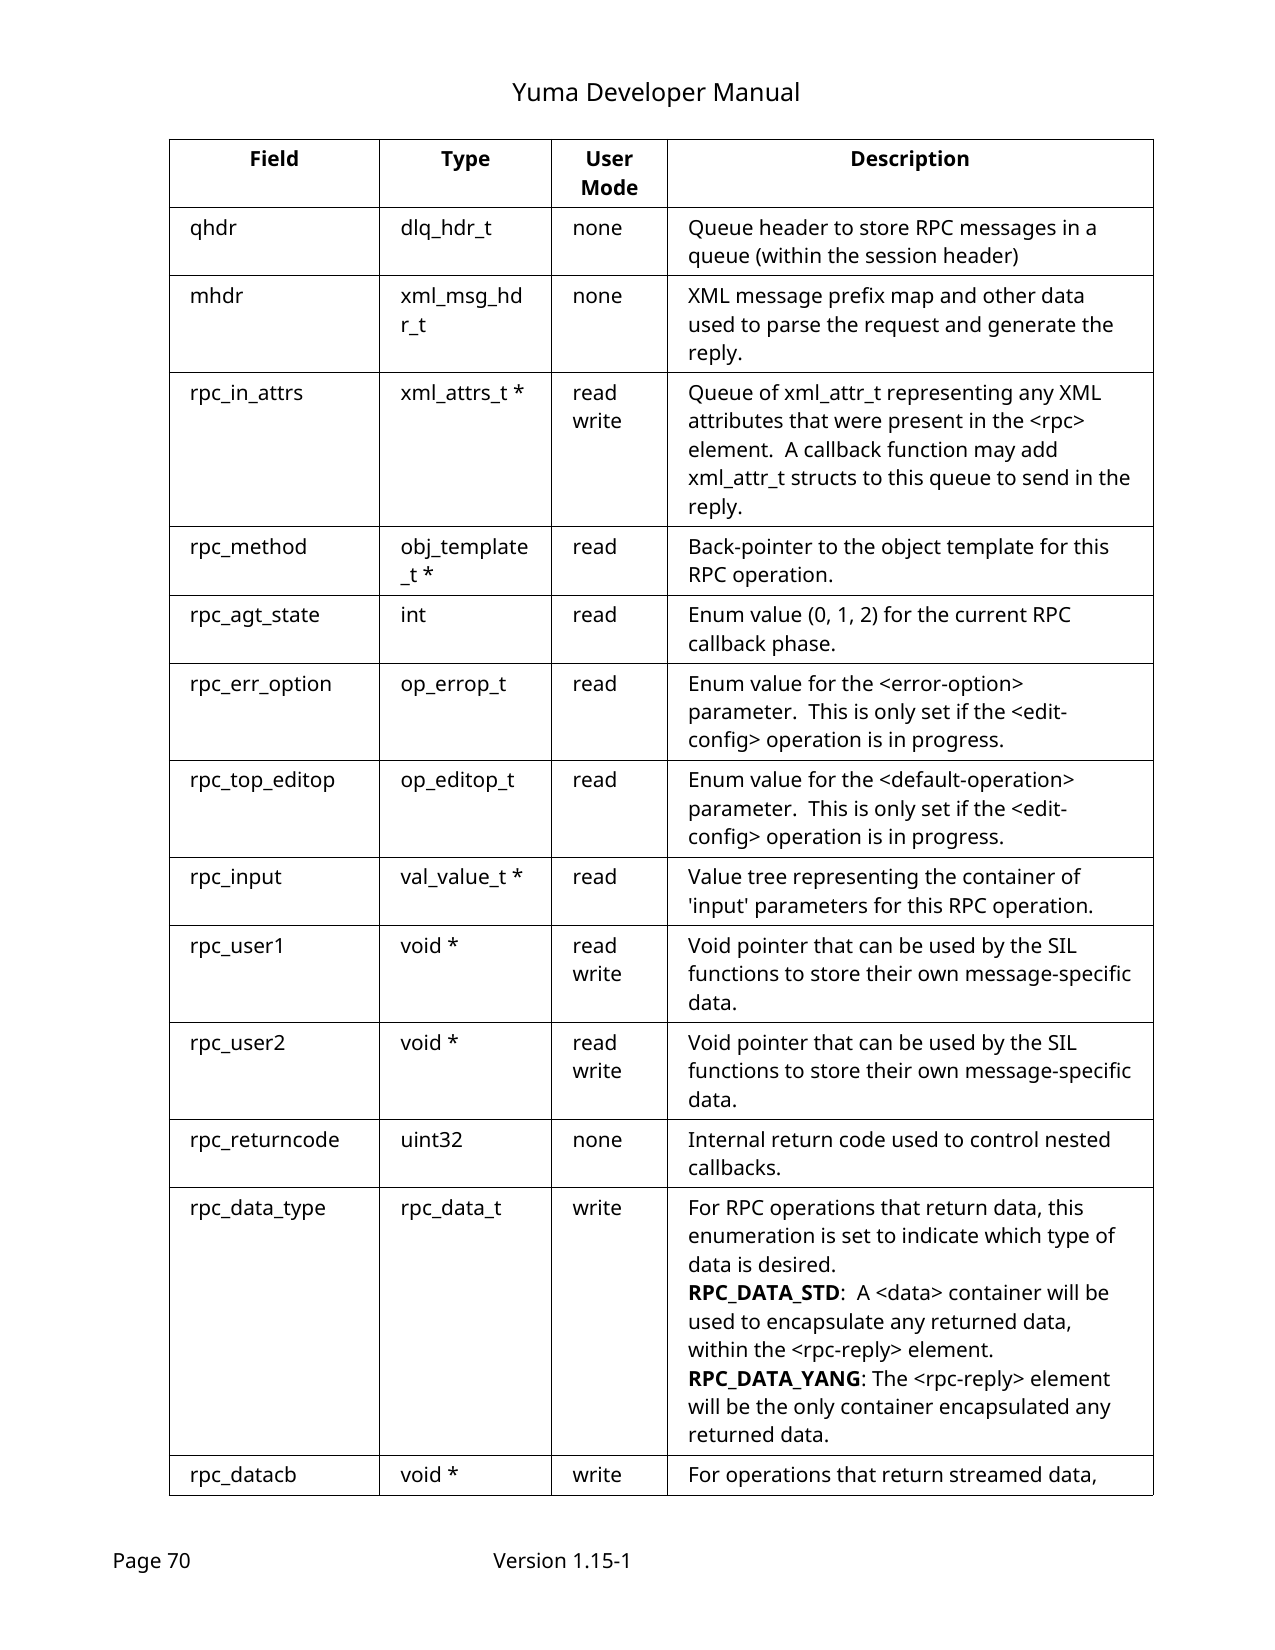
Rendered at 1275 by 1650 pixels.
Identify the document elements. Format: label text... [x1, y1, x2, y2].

table_cell read [552, 664, 667, 760]
table_cell void * [380, 926, 551, 1022]
table_cell mhdr [170, 276, 379, 372]
table_cell Queue header to store RPC messages in a queue (within the session header) [668, 208, 1153, 275]
table_cell none [552, 1120, 667, 1187]
table_cell read [552, 527, 667, 594]
table_cell int [380, 596, 551, 663]
table_cell rpc_input [170, 858, 379, 925]
table_cell Void pointer that can be used by the SIL functions to store their own message-specific data. [668, 926, 1153, 1022]
table_cell rpc_user2 [170, 1023, 379, 1119]
table_header Type [380, 140, 551, 207]
table_cell write [552, 1188, 667, 1455]
table_cell read [552, 761, 667, 857]
table_cell dlq_hdr_t [380, 208, 551, 275]
table_cell uint32 [380, 1120, 551, 1187]
table_cell Queue of xml_attr_t representing any XML attributes that were present in the <rpc> element. A callback function may add xml_attr_t structs to this queue to send in the reply. [668, 373, 1153, 526]
table_cell read write [552, 373, 667, 526]
table_cell Enum value for the <error-option> parameter. This is only set if the <edit-config> operation is in progress. [668, 664, 1153, 760]
table_cell read [552, 858, 667, 925]
table_cell xml_msg_hdr_t [380, 276, 551, 372]
table_cell Back-pointer to the object template for this RPC operation. [668, 527, 1153, 594]
table_cell Enum value for the <default-operation> parameter. This is only set if the <edit-config> operation is in progress. [668, 761, 1153, 857]
table_cell none [552, 276, 667, 372]
table_cell rpc_err_option [170, 664, 379, 760]
table_cell rpc_agt_state [170, 596, 379, 663]
table_cell none [552, 208, 667, 275]
table_cell For RPC operations that return data, this enumeration is set to indicate which type of data is desired. RPC_DATA_STD: A <data> container will be used to encapsulate any returned data, within the <rpc-reply> element. RPC_DATA_YANG: The <rpc-reply> element will be the only container encapsulated any returned data. [668, 1188, 1153, 1455]
table_cell rpc_user1 [170, 926, 379, 1022]
table_cell rpc_method [170, 527, 379, 594]
table_header Field [170, 140, 379, 207]
table_cell XML message prefix map and other data used to parse the request and generate the reply. [668, 276, 1153, 372]
table_cell Enum value (0, 1, 2) for the current RPC callback phase. [668, 596, 1153, 663]
table_cell For operations that return streamed data, [668, 1456, 1153, 1495]
table_cell rpc_data_type [170, 1188, 379, 1455]
table_cell op_errop_t [380, 664, 551, 760]
table_header User Mode [552, 140, 667, 207]
table_cell Internal return code used to control nested callbacks. [668, 1120, 1153, 1187]
table_cell rpc_in_attrs [170, 373, 379, 526]
table_cell obj_template_t * [380, 527, 551, 594]
table_cell void * [380, 1023, 551, 1119]
table_cell rpc_data_t [380, 1188, 551, 1455]
table_cell xml_attrs_t * [380, 373, 551, 526]
table_cell void * [380, 1456, 551, 1495]
table_cell write [552, 1456, 667, 1495]
table_cell read [552, 596, 667, 663]
table_header Description [668, 140, 1153, 207]
table_cell val_value_t * [380, 858, 551, 925]
table_cell Void pointer that can be used by the SIL functions to store their own message-specific data. [668, 1023, 1153, 1119]
table_cell rpc_returncode [170, 1120, 379, 1187]
table_cell rpc_top_editop [170, 761, 379, 857]
table_cell Value tree representing the container of 'input' parameters for this RPC operation. [668, 858, 1153, 925]
table_cell qhdr [170, 208, 379, 275]
table_cell op_editop_t [380, 761, 551, 857]
table_cell read write [552, 1023, 667, 1119]
table_cell rpc_datacb [170, 1456, 379, 1495]
table_cell read write [552, 926, 667, 1022]
